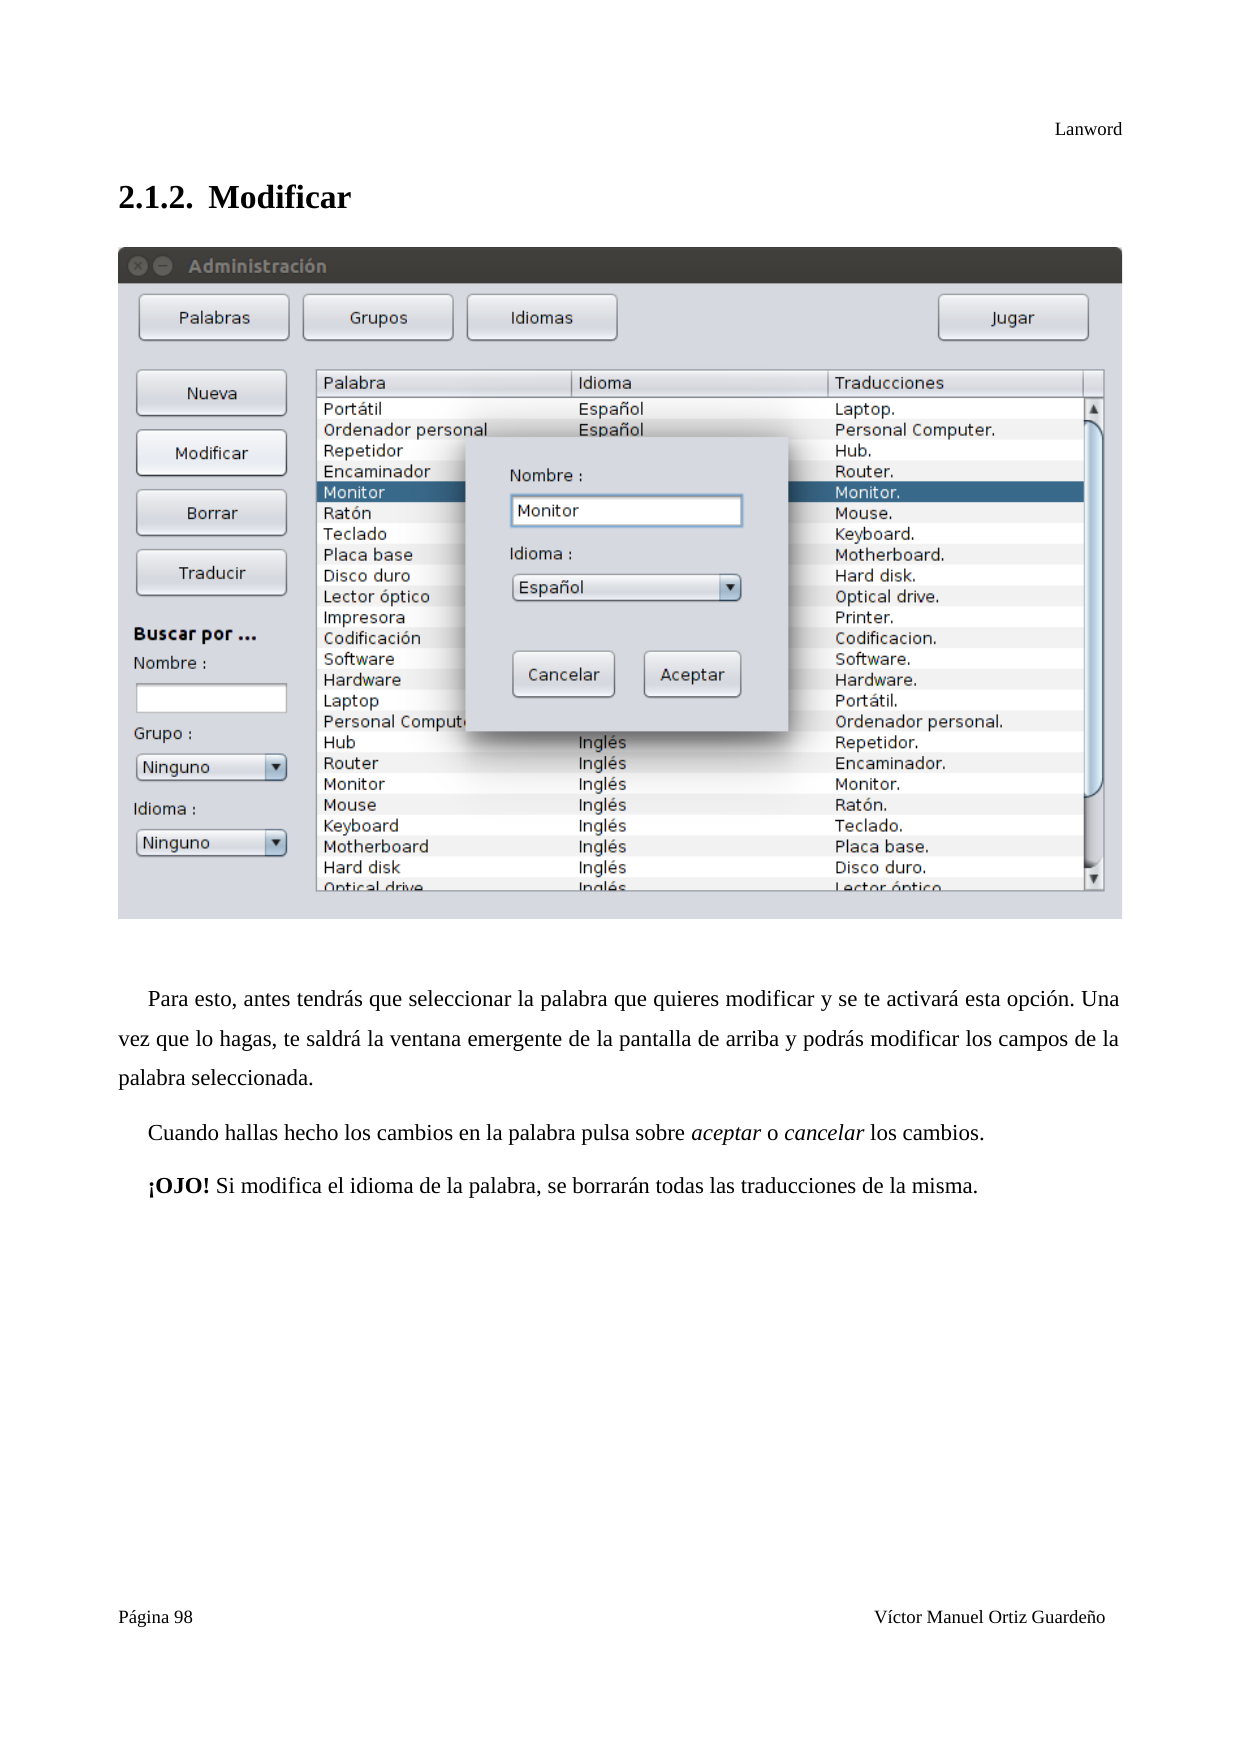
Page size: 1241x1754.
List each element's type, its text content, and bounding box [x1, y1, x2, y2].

text ¡OJO! Si modifica el idioma de la palabra, se borrarán todas las traducciones de la misma. [118, 1173, 1122, 1199]
text Cuando hallas hecho los cambios en la palabra pulsa sobre aceptar o cancelar los cambios. [118, 1118, 1122, 1145]
subtitle Modificar [118, 177, 1122, 216]
text Para esto, antes tendrás que seleccionar la palabra que quieres modificar y se te activará esta opción. Una vez que lo hagas, te saldrá la ventana emergente de la pantalla de arriba y podrás modificar los campos de la palabra seleccionada. [118, 986, 1122, 1091]
picture [118, 247, 1123, 919]
